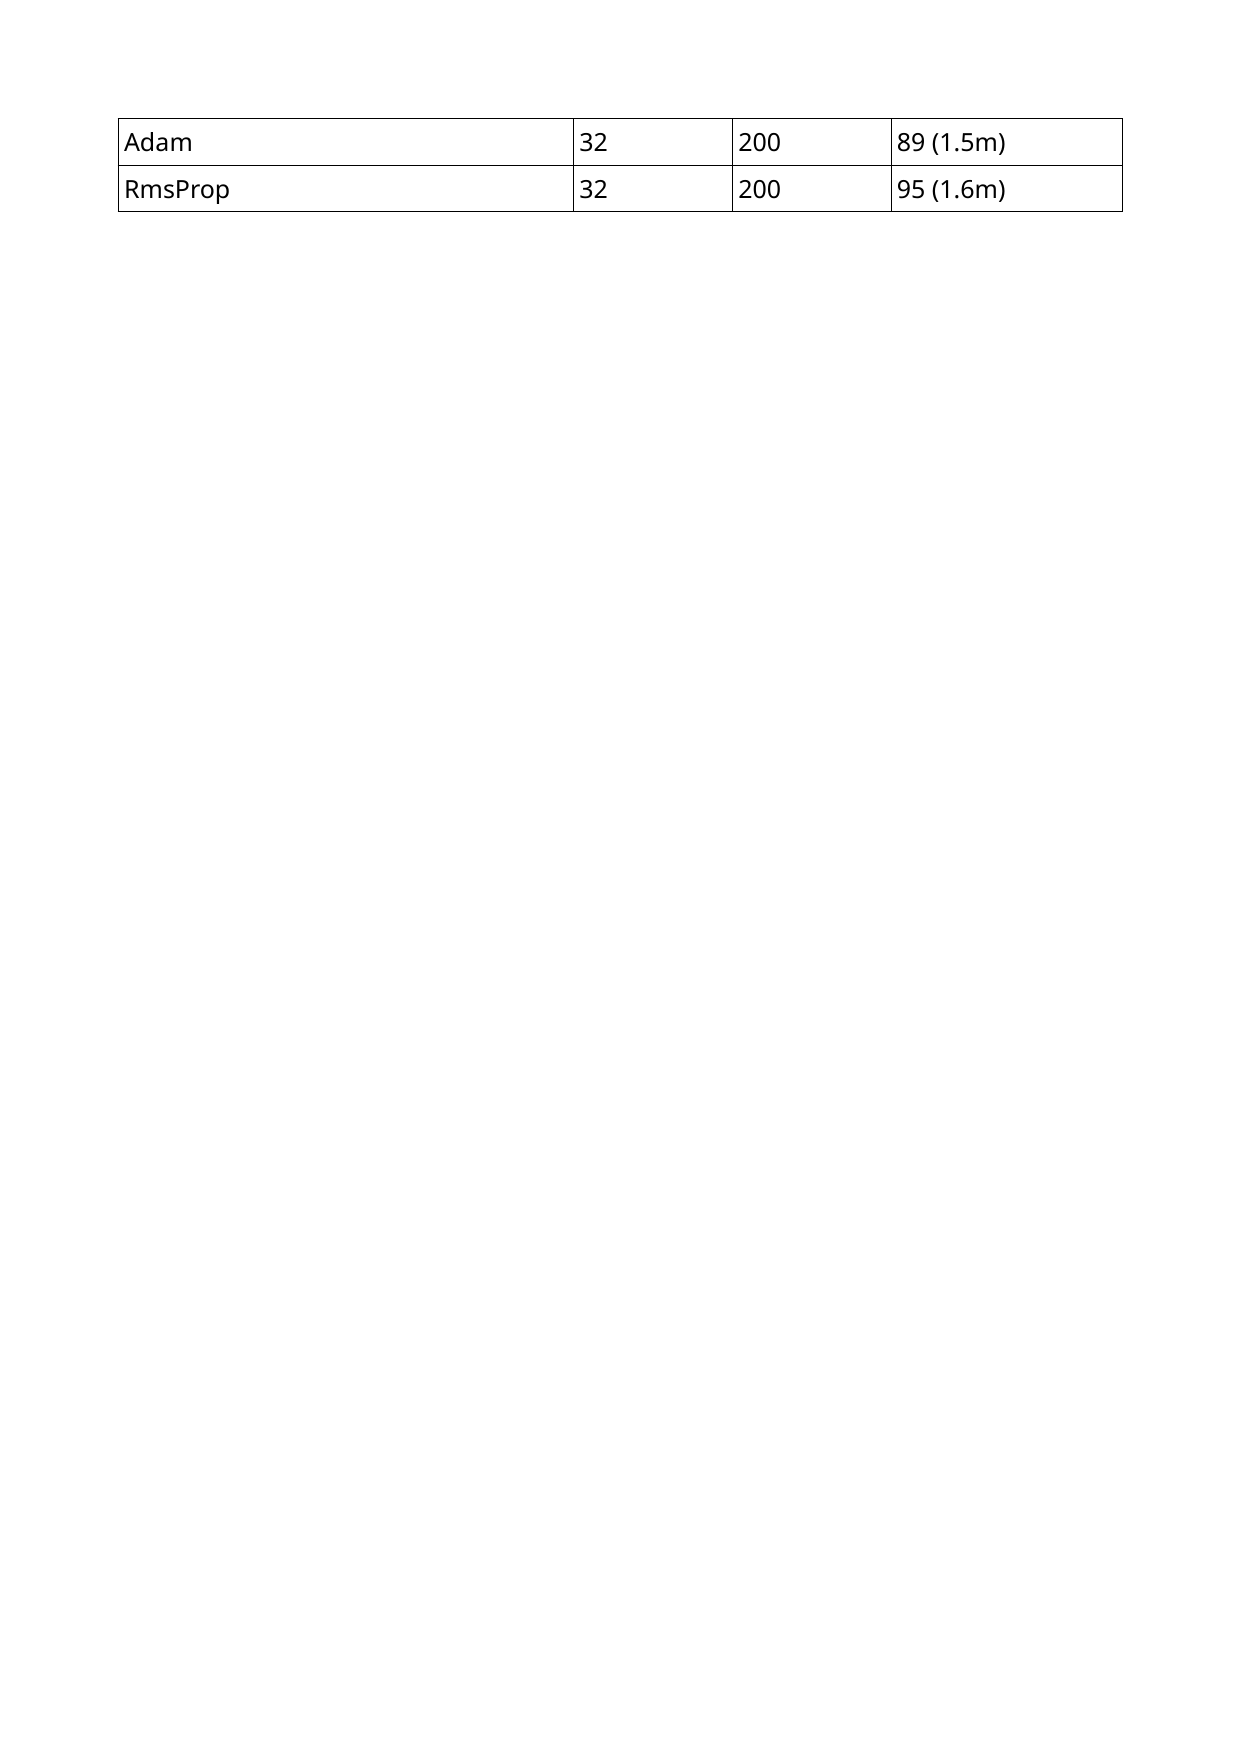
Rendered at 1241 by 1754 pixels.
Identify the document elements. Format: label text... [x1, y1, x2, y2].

table_cell 95 (1.6m) [892, 166, 1122, 211]
table_cell 200 [733, 166, 891, 211]
table_cell 32 [574, 119, 732, 165]
table_cell 200 [733, 119, 891, 165]
table_cell RmsProp [119, 166, 573, 211]
table_cell 89 (1.5m) [892, 119, 1122, 165]
table_cell 32 [574, 166, 732, 211]
table_cell Adam [119, 119, 573, 165]
